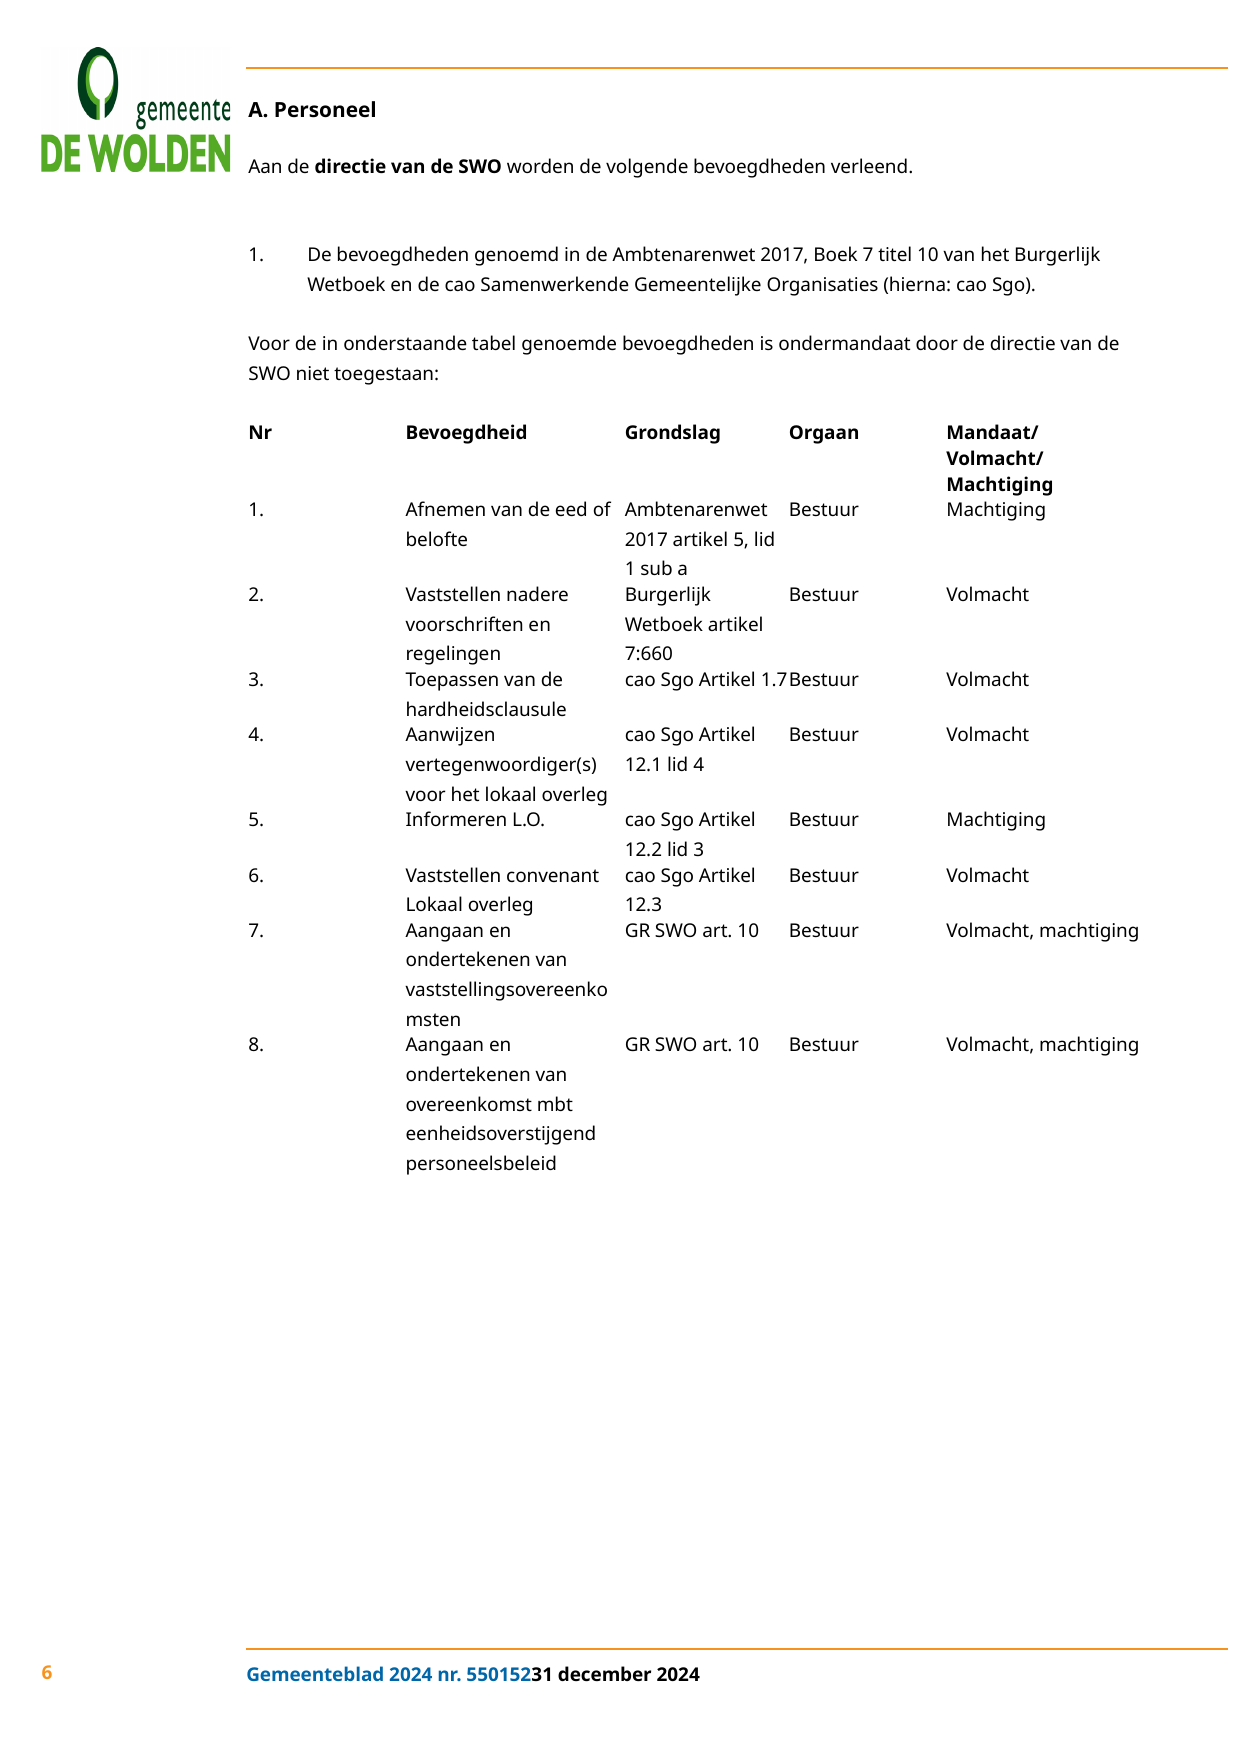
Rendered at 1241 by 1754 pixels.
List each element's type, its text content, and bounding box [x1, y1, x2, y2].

table_cell Bestuur [789, 806, 946, 862]
table_cell 8. [248, 1032, 405, 1176]
table_cell Volmacht [946, 666, 1152, 722]
text A. Personeel [248, 95, 1152, 123]
table_cell Afnemen van de eed of belofte [405, 496, 624, 581]
table_cell 4. [248, 722, 405, 806]
table_cell [248, 471, 405, 496]
table_cell [405, 445, 624, 471]
table_header Mandaat/ [946, 419, 1152, 445]
table_cell 5. [248, 806, 405, 862]
table_cell [789, 445, 946, 471]
table_cell [405, 471, 624, 496]
table_header Bevoegdheid [405, 419, 624, 445]
table_cell cao Sgo Artikel 12.3 [625, 862, 789, 917]
table_cell Burgerlijk Wetboek artikel 7:660 [625, 581, 789, 666]
table_cell [625, 471, 789, 496]
text Voor de in onderstaande tabel genoemde bevoegdheden is ondermandaat door de directie van de SWO niet toegestaan: [248, 330, 1152, 386]
table_cell Volmacht [946, 722, 1152, 806]
table_cell 3. [248, 666, 405, 722]
table_cell Bestuur [789, 917, 946, 1032]
table_cell Machtiging [946, 806, 1152, 862]
text Aan de directie van de SWO worden de volgende bevoegdheden verleend. [248, 153, 1152, 179]
table_cell 2. [248, 581, 405, 666]
table_cell Aangaan en ondertekenen van overeenkomst mbt eenheidsoverstijgend personeelsbeleid [405, 1032, 624, 1176]
table_cell Ambtenarenwet 2017 artikel 5, lid 1 sub a [625, 496, 789, 581]
table_cell Volmacht [946, 862, 1152, 917]
table_cell [248, 445, 405, 471]
table_header Nr [248, 419, 405, 445]
table_cell Vaststellen nadere voorschriften en regelingen [405, 581, 624, 666]
table_cell Bestuur [789, 722, 946, 806]
table_cell Vaststellen convenant Lokaal overleg [405, 862, 624, 917]
table_cell Volmacht [946, 581, 1152, 666]
table_header Orgaan [789, 419, 946, 445]
table_cell GR SWO art. 10 [625, 1032, 789, 1176]
table_cell Toepassen van de hardheidsclausule [405, 666, 624, 722]
table_cell 6. [248, 862, 405, 917]
table_cell Volmacht, machtiging [946, 1032, 1152, 1176]
table_cell Bestuur [789, 1032, 946, 1176]
table_cell Bestuur [789, 581, 946, 666]
table_cell cao Sgo Artikel 12.2 lid 3 [625, 806, 789, 862]
table_cell cao Sgo Artikel 12.1 lid 4 [625, 722, 789, 806]
list De bevoegdheden genoemd in de Ambtenarenwet 2017, Boek 7 titel 10 van het Burgerlijk Wetboek en de cao Samenwerkende Gemeentelijke Organisaties (hierna: cao Sgo). [248, 242, 1152, 297]
table_cell [789, 471, 946, 496]
table_cell Machtiging [946, 496, 1152, 581]
table_cell Volmacht/ [946, 445, 1152, 471]
table_cell cao Sgo Artikel 1.7 [625, 666, 789, 722]
table_cell Informeren L.O. [405, 806, 624, 862]
table_header Grondslag [625, 419, 789, 445]
table_cell 7. [248, 917, 405, 1032]
table_cell Bestuur [789, 666, 946, 722]
table_cell Volmacht, machtiging [946, 917, 1152, 1032]
table_cell 1. [248, 496, 405, 581]
picture [41, 47, 231, 172]
table_cell Machtiging [946, 471, 1152, 496]
table_cell Aangaan en ondertekenen van vaststellingsovereenkomsten [405, 917, 624, 1032]
table_cell Bestuur [789, 862, 946, 917]
table_cell GR SWO art. 10 [625, 917, 789, 1032]
table_cell [625, 445, 789, 471]
table_cell Aanwijzen vertegenwoordiger(s) voor het lokaal overleg [405, 722, 624, 806]
table_cell Bestuur [789, 496, 946, 581]
